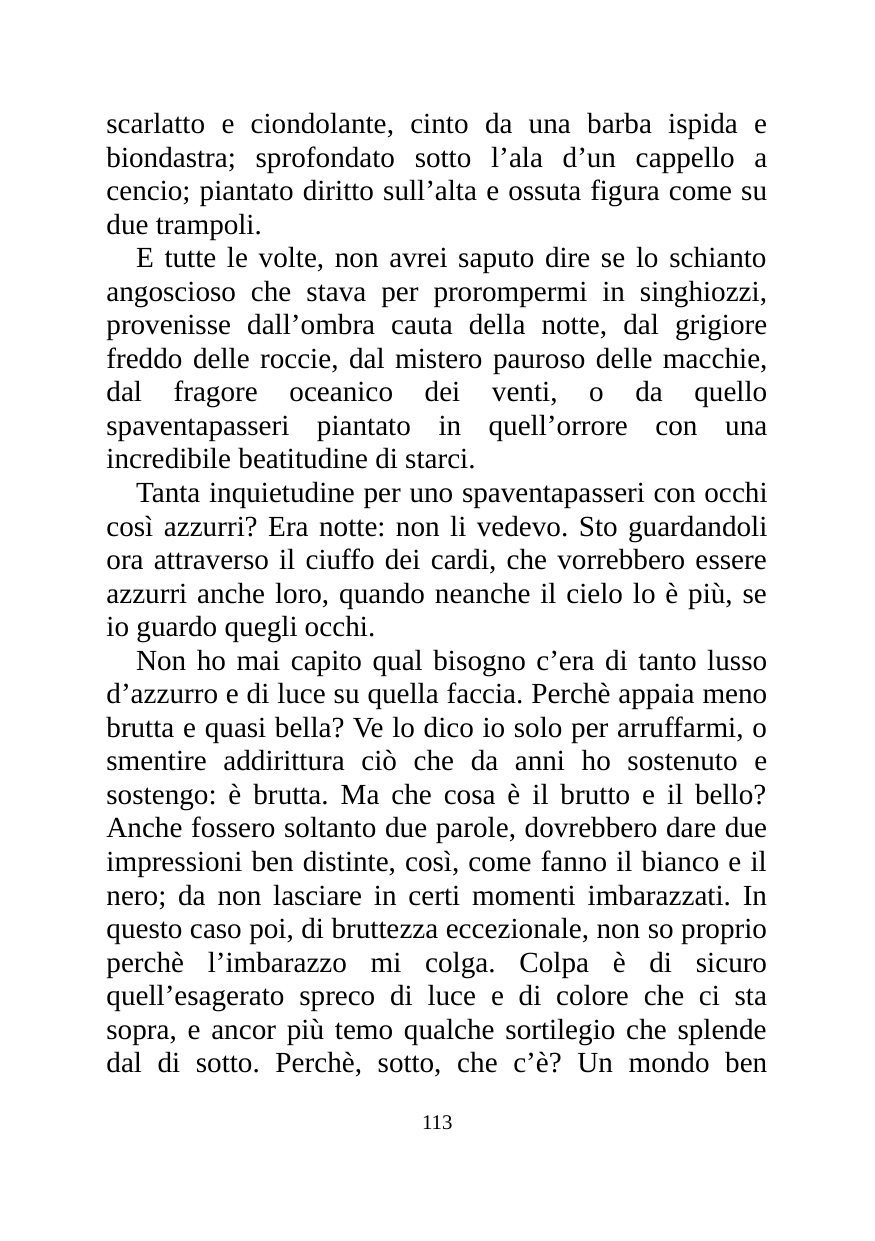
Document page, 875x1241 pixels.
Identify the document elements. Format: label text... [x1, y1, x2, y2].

text Tanta inquietudine per uno spaventapasseri con occhi così azzurri? Era notte: non li vedevo. Sto guardandoli ora attraverso il ciuffo dei cardi, che vorrebbero essere azzurri anche loro, quando neanche il cielo lo è più, se io guardo quegli occhi. [106, 475, 768, 643]
text Non ho mai capito qual bisogno c’era di tanto lusso d’azzurro e di luce su quella faccia. Perchè appaia meno brutta e quasi bella? Ve lo dico io solo per arruffarmi, o smentire addirittura ciò che da anni ho sostenuto e sostengo: è brutta. Ma che cosa è il brutto e il bello? Anche fossero soltanto due parole, dovrebbero dare due impressioni ben distinte, così, come fanno il bianco e il nero; da non lasciare in certi momenti imbarazzati. In questo caso poi, di bruttezza eccezionale, non so proprio perchè l’imbarazzo mi colga. Colpa è di sicuro quell’esagerato spreco di luce e di colore che ci sta sopra, e ancor più temo qualche sortilegio che splende dal di sotto. Perchè, sotto, che c’è? Un mondo ben [106, 643, 768, 1079]
text E tutte le volte, non avrei saputo dire se lo schianto angoscioso che stava per prorompermi in singhiozzi, provenisse dall’ombra cauta della notte, dal grigiore freddo delle roccie, dal mistero pauroso delle macchie, dal fragore oceanico dei venti, o da quello spaventapasseri piantato in quell’orrore con una incredibile beatitudine di starci. [106, 240, 768, 475]
text scarlatto e ciondolante, cinto da una barba ispida e biondastra; sprofondato sotto l’ala d’un cappello a cencio; piantato diritto sull’alta e ossuta figura come su due trampoli. [106, 106, 768, 240]
